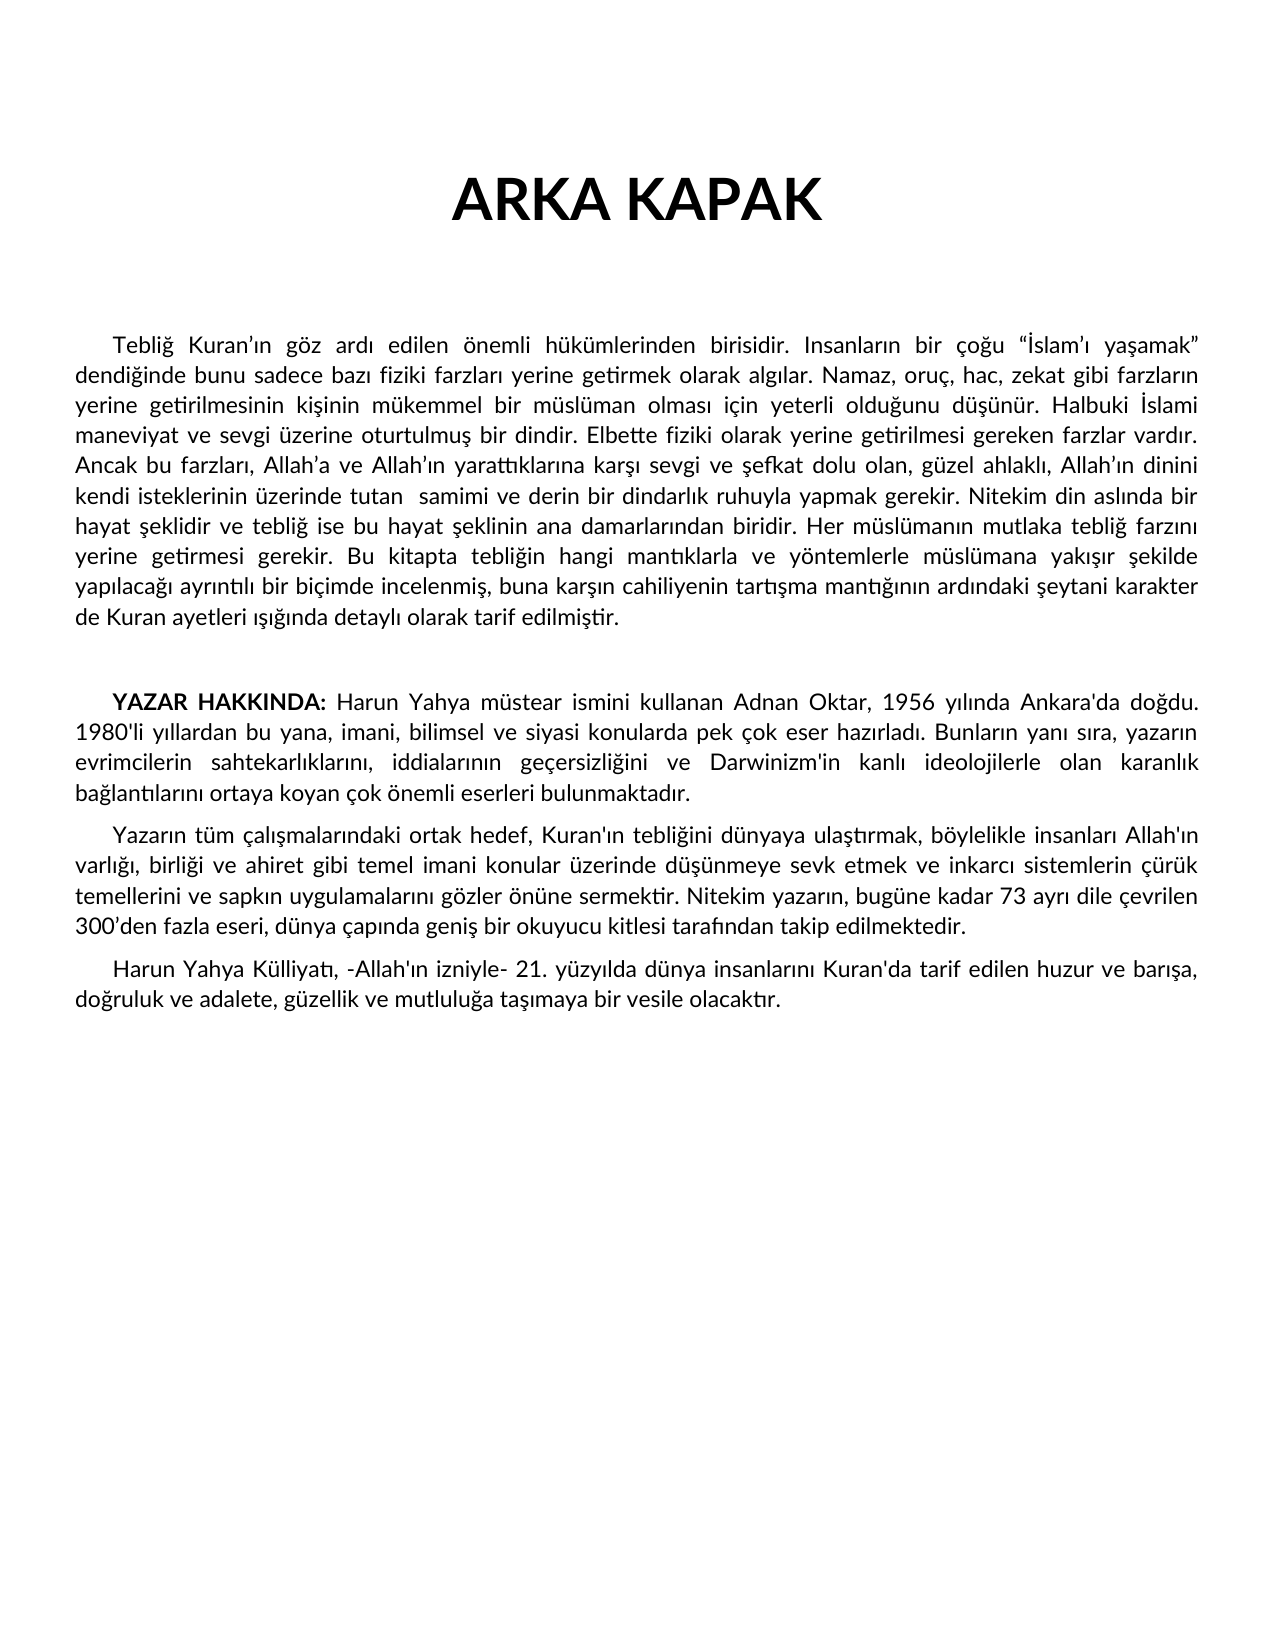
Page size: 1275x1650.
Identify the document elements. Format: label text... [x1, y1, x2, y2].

text Yazarın tüm çalışmalarındaki ortak hedef, Kuran'ın tebliğini dünyaya ulaştırmak, böylelikle insanları Allah'ın varlığı, birliği ve ahiret gibi temel imani konular üzerinde düşünmeye sevk etmek ve inkarcı sistemlerin çürük temellerini ve sapkın uygulamalarını gözler önüne sermektir. Nitekim yazarın, bugüne kadar 73 ayrı dile çevrilen 300’den fazla eseri, dünya çapında geniş bir okuyucu kitlesi tarafından takip edilmektedir. [75, 821, 1200, 939]
subtitle ARKA KAPAK [75, 162, 1200, 232]
text YAZAR HAKKINDA: Harun Yahya müstear ismini kullanan Adnan Oktar, 1956 yılında Ankara'da doğdu. 1980'li yıllardan bu yana, imani, bilimsel ve siyasi konularda pek çok eser hazırladı. Bunların yanı sıra, yazarın evrimcilerin sahtekarlıklarını, iddialarının geçersizliğini ve Darwinizm'in kanlı ideolojilerle olan karanlık bağlantılarını ortaya koyan çok önemli eserleri bulunmaktadır. [75, 688, 1200, 806]
text Tebliğ Kuran’ın göz ardı edilen önemli hükümlerinden birisidir. Insanların bir çoğu “İslam’ı yaşamak” dendiğinde bunu sadece bazı fiziki farzları yerine getirmek olarak algılar. Namaz, oruç, hac, zekat gibi farzların yerine getirilmesinin kişinin mükemmel bir müslüman olması için yeterli olduğunu düşünür. Halbuki İslami maneviyat ve sevgi üzerine oturtulmuş bir dindir. Elbette fiziki olarak yerine getirilmesi gereken farzlar vardır. Ancak bu farzları, Allah’a ve Allah’ın yarattıklarına karşı sevgi ve şefkat dolu olan, güzel ahlaklı, Allah’ın dinini kendi isteklerinin üzerinde tutan samimi ve derin bir dindarlık ruhuyla yapmak gerekir. Nitekim din aslında bir hayat şeklidir ve tebliğ ise bu hayat şeklinin ana damarlarından biridir. Her müslümanın mutlaka tebliğ farzını yerine getirmesi gerekir. Bu kitapta tebliğin hangi mantıklarla ve yöntemlerle müslümana yakışır şekilde yapılacağı ayrıntılı bir biçimde incelenmiş, buna karşın cahiliyenin tartışma mantığının ardındaki şeytani karakter de Kuran ayetleri ışığında detaylı olarak tarif edilmiştir. [75, 330, 1200, 630]
text Harun Yahya Külliyatı, -Allah'ın izniyle- 21. yüzyılda dünya insanlarını Kuran'da tarif edilen huzur ve barışa, doğruluk ve adalete, güzellik ve mutluluğa taşımaya bir vesile olacaktır. [75, 954, 1200, 1012]
